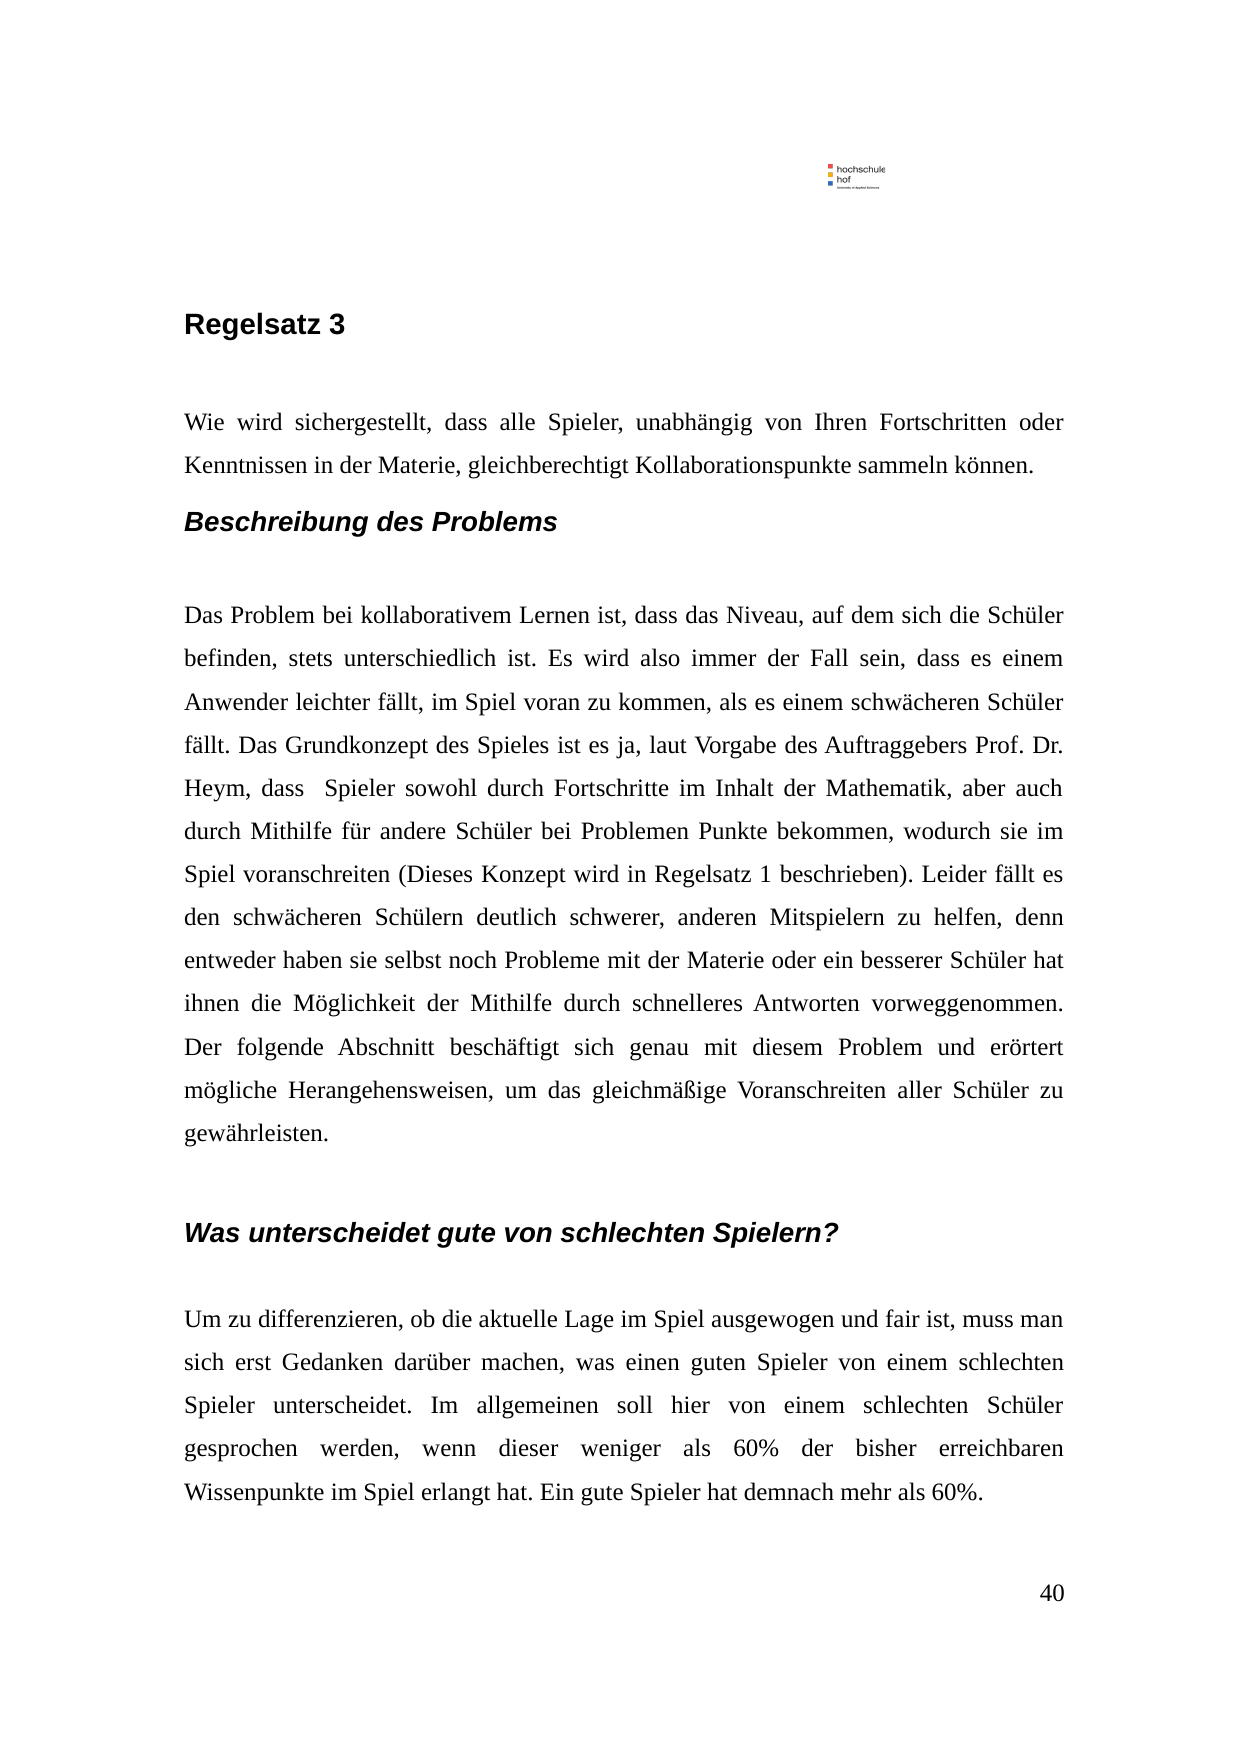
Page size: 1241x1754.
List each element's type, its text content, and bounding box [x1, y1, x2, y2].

text Um zu differenzieren, ob die aktuelle Lage im Spiel ausgewogen und fair ist, muss man sich erst Gedanken darüber machen, was einen guten Spieler von einem schlechten Spieler unterscheidet. Im allgemeinen soll hier von einem schlechten Schüler gesprochen werden, wenn dieser weniger als 60% der bisher erreichbaren Wissenpunkte im Spiel erlangt hat. Ein gute Spieler hat demnach mehr als 60%. [184, 1304, 1064, 1505]
text Wie wird sichergestellt, dass alle Spieler, unabhängig von Ihren Fortschritten oder Kenntnissen in der Materie, gleichberechtigt Kollaborationspunkte sammeln können. [184, 407, 1064, 479]
text Das Problem bei kollaborativem Lernen ist, dass das Niveau, auf dem sich die Schüler befinden, stets unterschiedlich ist. Es wird also immer der Fall sein, dass es einem Anwender leichter fällt, im Spiel voran zu kommen, als es einem schwächeren Schüler fällt. Das Grundkonzept des Spieles ist es ja, laut Vorgabe des Auftraggebers Prof. Dr. Heym, dass Spieler sowohl durch Fortschritte im Inhalt der Mathematik, aber auch durch Mithilfe für andere Schüler bei Problemen Punkte bekommen, wodurch sie im Spiel voranschreiten (Dieses Konzept wird in Regelsatz 1 beschrieben). Leider fällt es den schwächeren Schülern deutlich schwerer, anderen Mitspielern zu helfen, denn entweder haben sie selbst noch Probleme mit der Materie oder ein besserer Schüler hat ihnen die Möglichkeit der Mithilfe durch schnelleres Antworten vorweggenommen. Der folgende Abschnitt beschäftigt sich genau mit diesem Problem und erörtert mögliche Herangehensweisen, um das gleichmäßige Voranschreiten aller Schüler zu gewährleisten. [184, 600, 1064, 1147]
subtitle Regelsatz 3 [184, 307, 1064, 341]
picture [828, 164, 886, 189]
subtitle Was unterscheidet gute von schlechten Spielern? [184, 1217, 1064, 1248]
subtitle Beschreibung des Problems [184, 506, 1064, 537]
